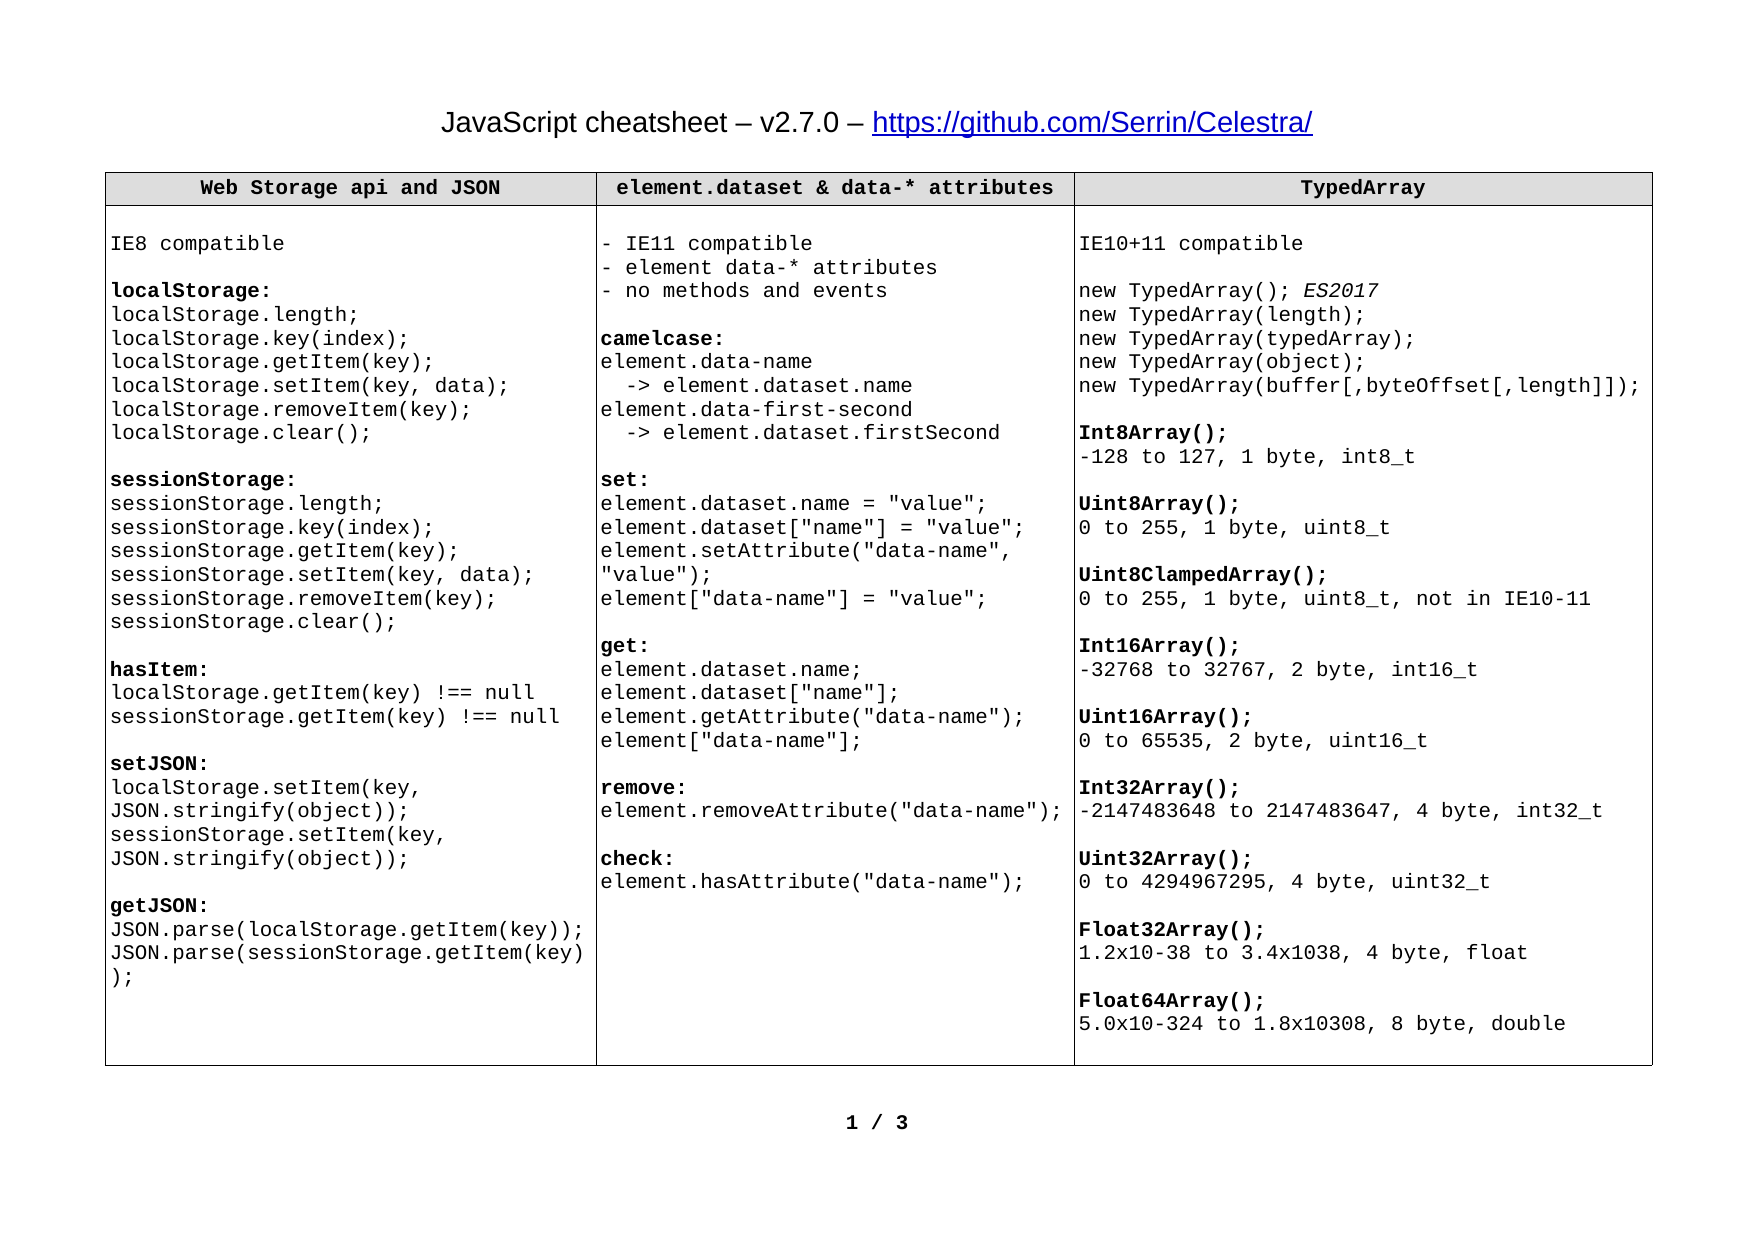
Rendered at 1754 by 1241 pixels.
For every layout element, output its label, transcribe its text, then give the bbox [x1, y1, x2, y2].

table_cell - IE11 compatible - element data-* attributes - no methods and events camelcase: element.data-name -> element.dataset.name element.data-first-second -> element.dataset.firstSecond set: element.dataset.name = "value"; element.dataset["name"] = "value"; element.setAttribute("data-name", "value"); element["data-name"] = "value"; get: element.dataset.name; element.dataset["name"]; element.getAttribute("data-name"); element["data-name"]; remove: element.removeAttribute("data-name"); check: element.hasAttribute("data-name"); [597, 206, 1074, 1065]
table_header TypedArray [1075, 173, 1652, 205]
table_header Web Storage api and JSON [106, 173, 596, 205]
table_header element.dataset & data-* attributes [597, 173, 1074, 205]
table_cell IE10+11 compatible new TypedArray(); ES2017 new TypedArray(length); new TypedArray(typedArray); new TypedArray(object); new TypedArray(buffer[,byteOffset[,length]]); Int8Array(); -128 to 127, 1 byte, int8_t Uint8Array(); 0 to 255, 1 byte, uint8_t Uint8ClampedArray(); 0 to 255, 1 byte, uint8_t, not in IE10-11 Int16Array(); -32768 to 32767, 2 byte, int16_t Uint16Array(); 0 to 65535, 2 byte, uint16_t Int32Array(); -2147483648 to 2147483647, 4 byte, int32_t Uint32Array(); 0 to 4294967295, 4 byte, uint32_t Float32Array(); 1.2x10-38 to 3.4x1038, 4 byte, float Float64Array(); 5.0x10-324 to 1.8x10308, 8 byte, double [1075, 206, 1652, 1065]
table_cell IE8 compatible localStorage: localStorage.length; localStorage.key(index); localStorage.getItem(key); localStorage.setItem(key, data); localStorage.removeItem(key); localStorage.clear(); sessionStorage: sessionStorage.length; sessionStorage.key(index); sessionStorage.getItem(key); sessionStorage.setItem(key, data); sessionStorage.removeItem(key); sessionStorage.clear(); hasItem: localStorage.getItem(key) !== null sessionStorage.getItem(key) !== null setJSON: localStorage.setItem(key, JSON.stringify(object)); sessionStorage.setItem(key, JSON.stringify(object)); getJSON: JSON.parse(localStorage.getItem(key)); JSON.parse(sessionStorage.getItem(key)); [106, 206, 596, 1065]
text JavaScript cheatsheet – v2.7.0 – https://github.com/Serrin/Celestra/ [105, 105, 1648, 138]
